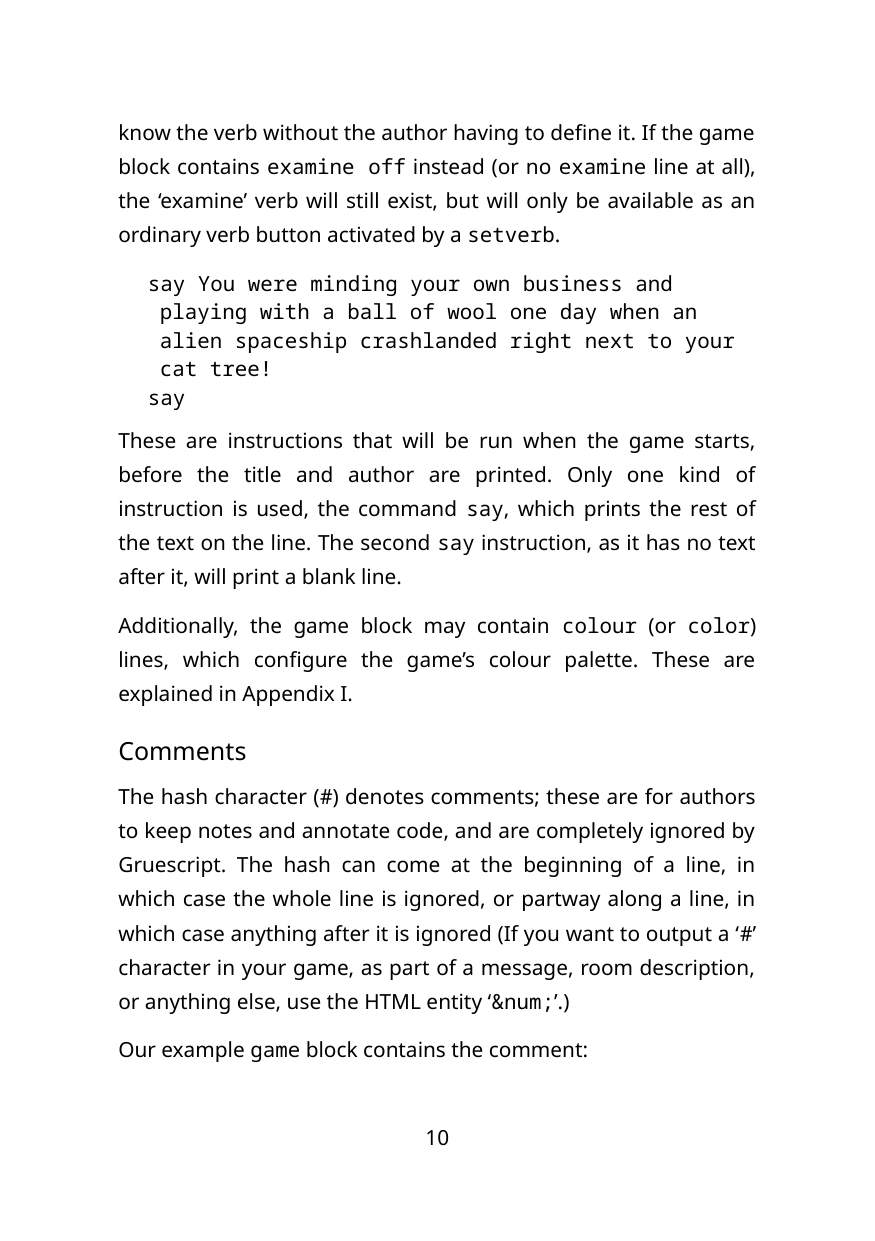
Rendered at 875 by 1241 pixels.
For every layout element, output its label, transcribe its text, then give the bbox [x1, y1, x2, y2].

text know the verb without the author having to define it. If the game block contains examine off instead (or no examine line at all), the ‘examine’ verb will still exist, but will only be available as an ordinary verb button activated by a setverb. [118, 118, 756, 249]
text The hash character (#) denotes comments; these are for authors to keep notes and annotate code, and are completely ignored by Gruescript. The hash can come at the beginning of a line, in which case the whole line is ignored, or partway along a line, in which case anything after it is ignored (If you want to output a ‘#’ character in your game, as part of a message, room description, or anything else, use the HTML entity ‘&num;’.) [118, 782, 756, 1015]
text Additionally, the game block may contain colour (or color) lines, which configure the game’s colour palette. These are explained in Appendix I. [118, 611, 756, 707]
text say [148, 383, 756, 411]
subtitle Comments [118, 733, 756, 768]
text Our example game block contains the comment: [118, 1035, 756, 1064]
text These are instructions that will be run when the game starts, before the title and author are printed. Only one kind of instruction is used, the command say, which prints the rest of the text on the line. The second say instruction, as it has no text after it, will print a blank line. [118, 426, 756, 591]
text say You were minding your own business and playing with a ball of wool one day when an alien spaceship crashlanded right next to your cat tree! [148, 269, 756, 383]
